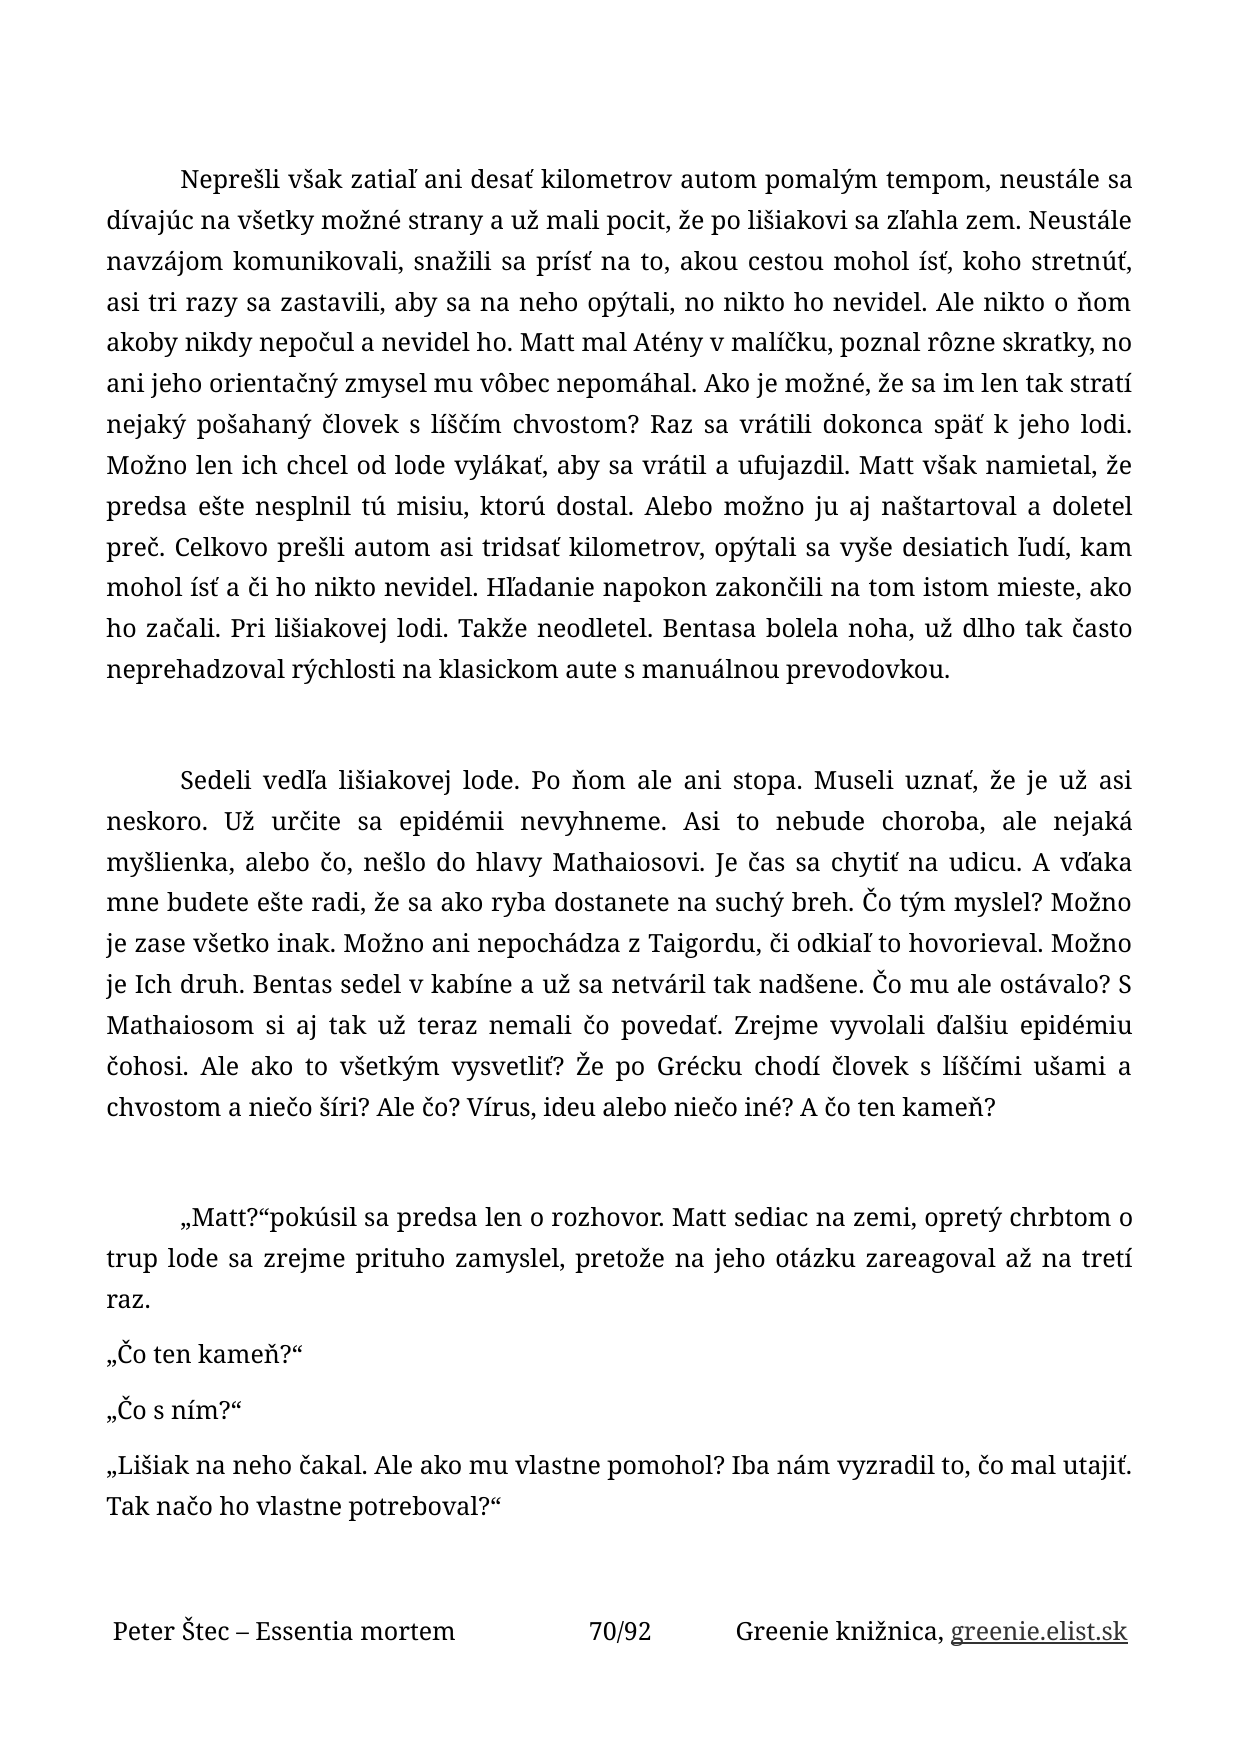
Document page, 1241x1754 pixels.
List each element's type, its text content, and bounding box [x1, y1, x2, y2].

text Sedeli vedľa lišiakovej lode. Po ňom ale ani stopa. Museli uznať, že je už asi neskoro. Už určite sa epidémii nevyhneme. Asi to nebude choroba, ale nejaká myšlienka, alebo čo, nešlo do hlavy Mathaiosovi. Je čas sa chytiť na udicu. A vďaka mne budete ešte radi, že sa ako ryba dostanete na suchý breh. Čo tým myslel? Možno je zase všetko inak. Možno ani nepochádza z Taigordu, či odkiaľ to hovorieval. Možno je Ich druh. Bentas sedel v kabíne a už sa netváril tak nadšene. Čo mu ale ostávalo? S Mathaiosom si aj tak už teraz nemali čo povedať. Zrejme vyvolali ďalšiu epidémiu čohosi. Ale ako to všetkým vysvetliť? Že po Grécku chodí človek s líščími ušami a chvostom a niečo šíri? Ale čo? Vírus, ideu alebo niečo iné? A čo ten kameň? [106, 762, 1134, 1123]
text „Čo s ním?“ [106, 1392, 1134, 1427]
text „Lišiak na neho čakal. Ale ako mu vlastne pomohol? Iba nám vyzradil to, čo mal utajiť. Tak načo ho vlastne potreboval?“ [106, 1448, 1134, 1523]
text „Čo ten kameň?“ [106, 1337, 1134, 1371]
text Neprešli však zatiaľ ani desať kilometrov autom pomalým tempom, neustále sa dívajúc na všetky možné strany a už mali pocit, že po lišiakovi sa zľahla zem. Neustále navzájom komunikovali, snažili sa prísť na to, akou cestou mohol ísť, koho stretnúť, asi tri razy sa zastavili, aby sa na neho opýtali, no nikto ho nevidel. Ale nikto o ňom akoby nikdy nepočul a nevidel ho. Matt mal Atény v malíčku, poznal rôzne skratky, no ani jeho orientačný zmysel mu vôbec nepomáhal. Ako je možné, že sa im len tak stratí nejaký pošahaný človek s líščím chvostom? Raz sa vrátili dokonca späť k jeho lodi. Možno len ich chcel od lode vylákať, aby sa vrátil a ufujazdil. Matt však namietal, že predsa ešte nesplnil tú misiu, ktorú dostal. Alebo možno ju aj naštartoval a doletel preč. Celkovo prešli autom asi tridsať kilometrov, opýtali sa vyše desiatich ľudí, kam mohol ísť a či ho nikto nevidel. Hľadanie napokon zakončili na tom istom mieste, ako ho začali. Pri lišiakovej lodi. Takže neodletel. Bentasa bolela noha, už dlho tak často neprehadzoval rýchlosti na klasickom aute s manuálnou prevodovkou. [106, 162, 1134, 686]
text „Matt?“pokúsil sa predsa len o rozhovor. Matt sediac na zemi, opretý chrbtom o trup lode sa zrejme prituho zamyslel, pretože na jeho otázku zareagoval až na tretí raz. [106, 1200, 1134, 1316]
